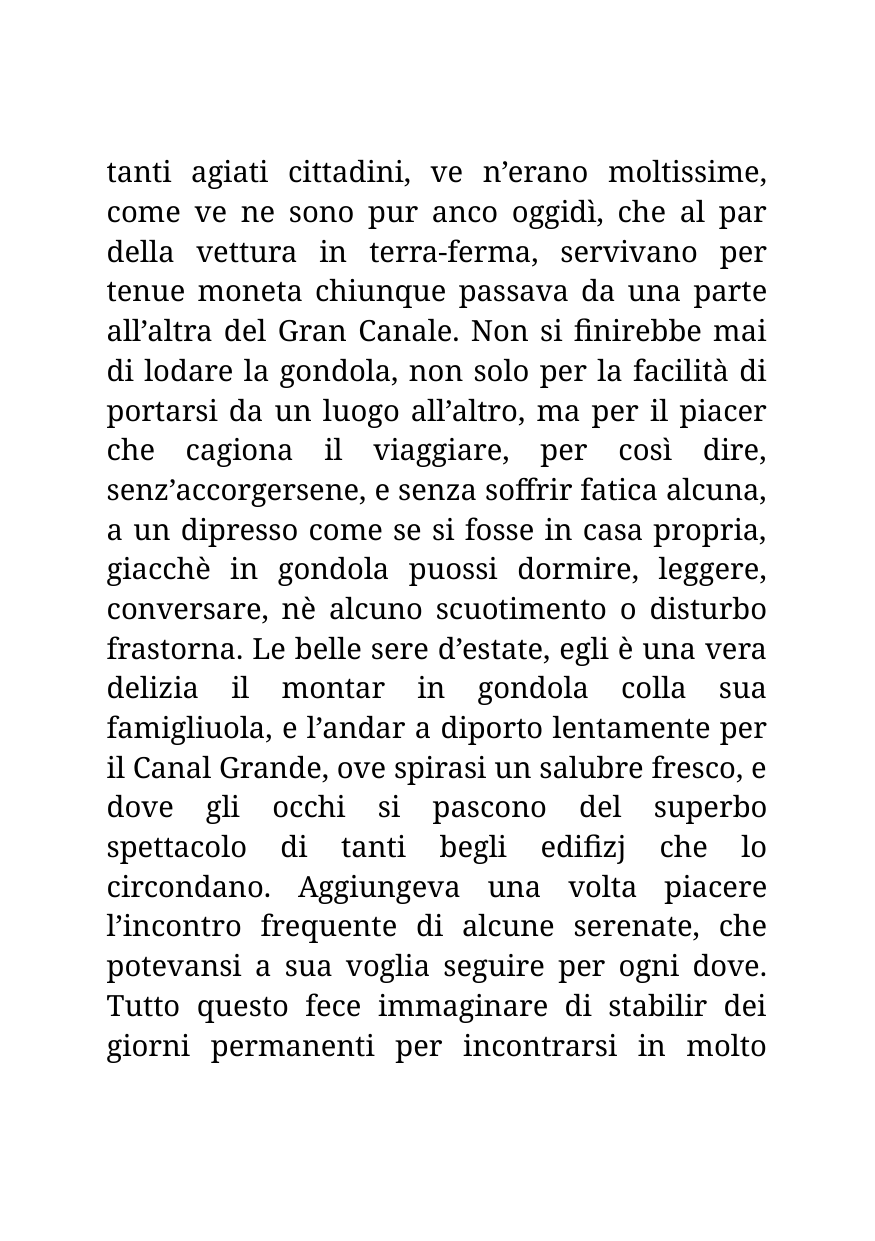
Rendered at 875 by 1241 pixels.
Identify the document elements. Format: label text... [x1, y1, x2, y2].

text tanti agiati cittadini, ve n’erano moltissime, come ve ne sono pur anco oggidì, che al par della vettura in terra-ferma, servivano per tenue moneta chiunque passava da una parte all’altra del Gran Canale. Non si finirebbe mai di lodare la gondola, non solo per la facilità di portarsi da un luogo all’altro, ma per il piacer che cagiona il viaggiare, per così dire, senz’accorgersene, e senza soffrir fatica alcuna, a un dipresso come se si fosse in casa propria, giacchè in gondola puossi dormire, leggere, conversare, nè alcuno scuotimento o disturbo frastorna. Le belle sere d’estate, egli è una vera delizia il montar in gondola colla sua famigliuola, e l’andar a diporto lentamente per il Canal Grande, ove spirasi un salubre fresco, e dove gli occhi si pascono del superbo spettacolo di tanti begli edifizj che lo circondano. Aggiungeva una volta piacere l’incontro frequente di alcune serenate, che potevansi a sua voglia seguire per ogni dove. Tutto questo fece immaginare di stabilir dei giorni permanenti per incontrarsi in molto [106, 152, 768, 1064]
